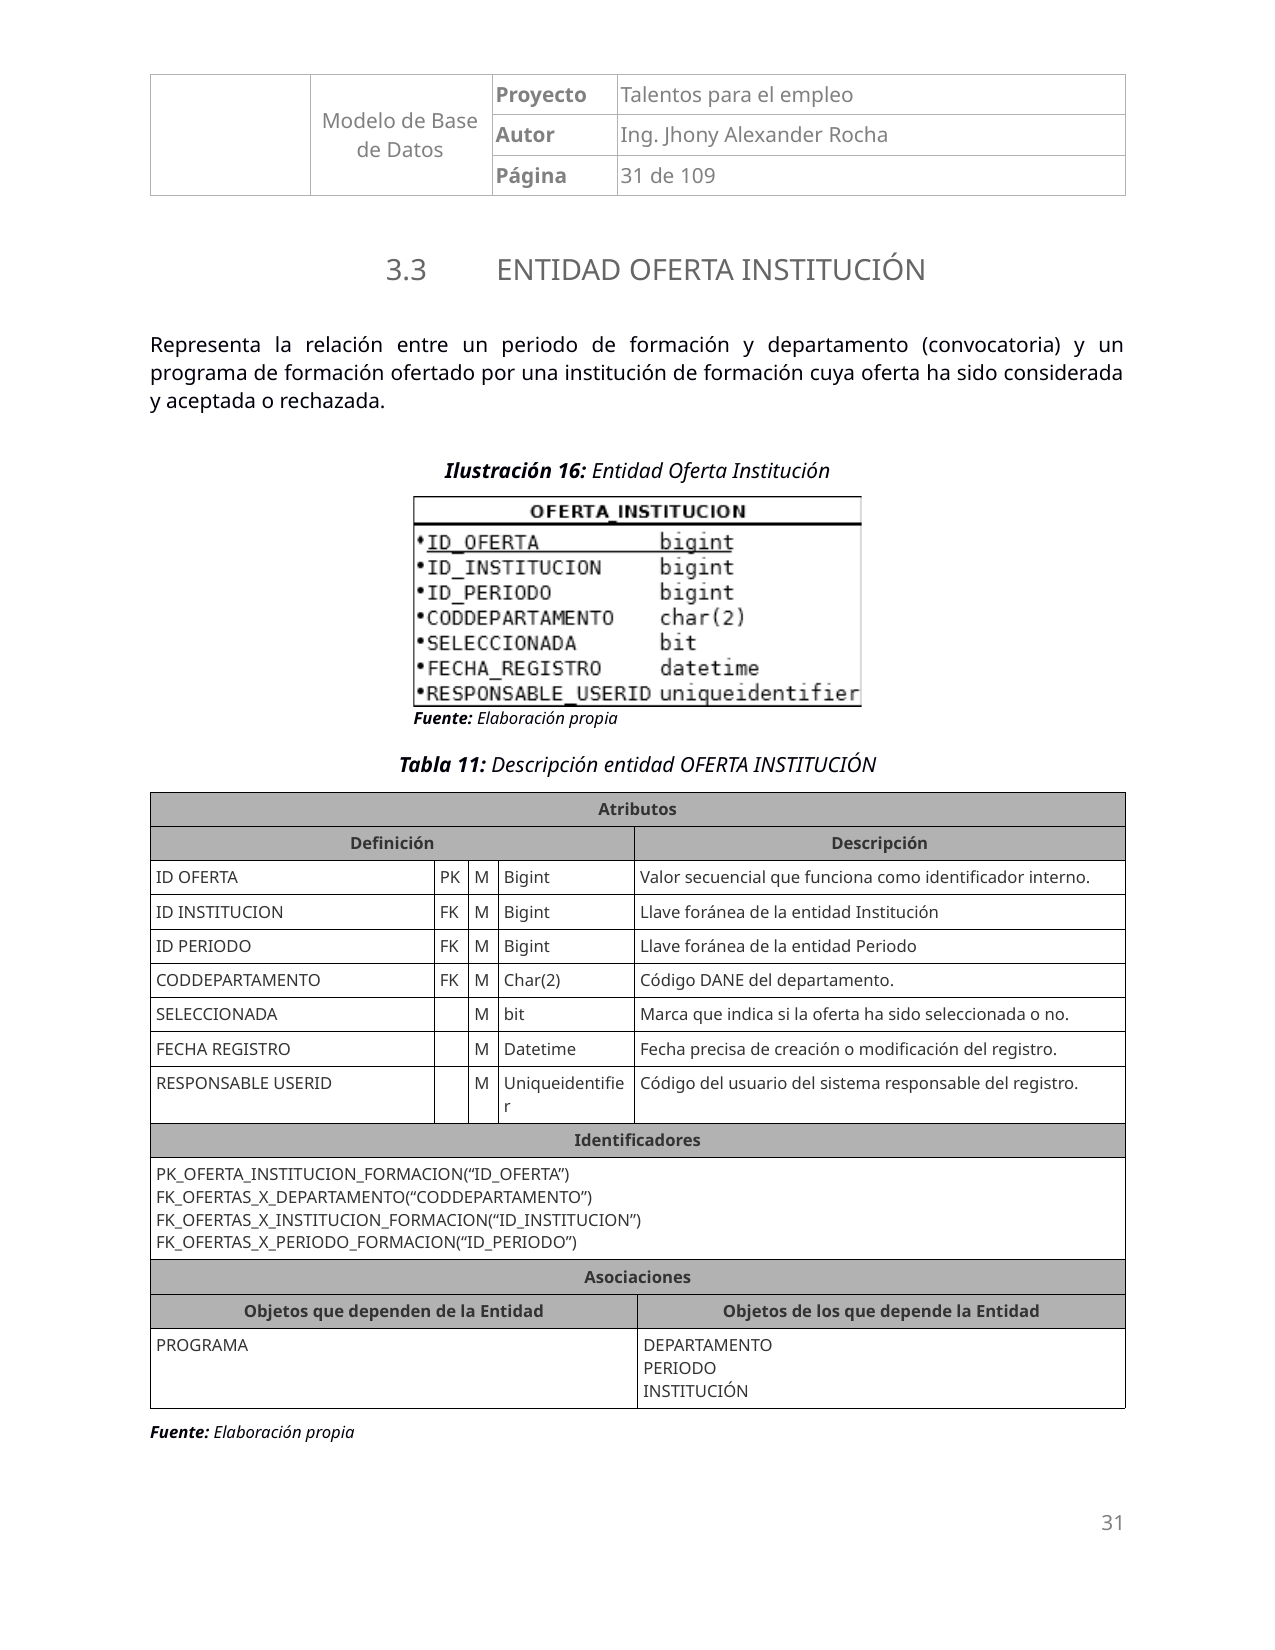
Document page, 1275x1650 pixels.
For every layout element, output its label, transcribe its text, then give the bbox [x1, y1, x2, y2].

table_cell Identificadores [151, 1124, 1125, 1157]
table_cell Llave foránea de la entidad Periodo [635, 930, 1125, 963]
table_cell Código DANE del departamento. [635, 964, 1125, 997]
table_cell M [469, 895, 498, 929]
table_cell FK [435, 895, 468, 929]
table_cell Descripción [635, 827, 1125, 860]
table_cell [435, 998, 468, 1031]
table_cell Asociaciones [151, 1260, 1125, 1294]
table_cell M [469, 1032, 498, 1066]
table_cell FK [435, 930, 468, 963]
table_cell DEPARTAMENTO PERIODO INSTITUCIÓN [638, 1329, 1125, 1408]
table_cell ID OFERTA [151, 861, 434, 894]
table_cell ID INSTITUCION [151, 895, 434, 929]
table_cell Marca que indica si la oferta ha sido seleccionada o no. [635, 998, 1125, 1031]
text Tabla 11: Descripción entidad OFERTA INSTITUCIÓN [150, 751, 1125, 779]
text Ilustración 16: Entidad Oferta Institución [413, 456, 862, 496]
table_cell Llave foránea de la entidad Institución [635, 895, 1125, 929]
table_cell PK [435, 861, 468, 894]
table_cell PROGRAMA [151, 1329, 637, 1408]
table_cell FECHA REGISTRO [151, 1032, 434, 1066]
table_cell M [469, 930, 498, 963]
table_cell M [469, 1067, 498, 1123]
table_cell [435, 1032, 468, 1066]
text Fuente: Elaboración propia [150, 1420, 1125, 1443]
subtitle Entidad Oferta Institución [179, 249, 1125, 289]
table_cell M [469, 964, 498, 997]
table_cell Uniqueidentifier [499, 1067, 634, 1123]
table_cell Objetos que dependen de la Entidad [151, 1295, 637, 1328]
table_cell ID PERIODO [151, 930, 434, 963]
table_cell M [469, 861, 498, 894]
table_cell bit [499, 998, 634, 1031]
table_cell Definición [151, 827, 634, 860]
table_cell SELECCIONADA [151, 998, 434, 1031]
table_cell Char(2) [499, 964, 634, 997]
table_cell Fecha precisa de creación o modificación del registro. [635, 1032, 1125, 1066]
table_cell Valor secuencial que funciona como identificador interno. [635, 861, 1125, 894]
table_cell Código del usuario del sistema responsable del registro. [635, 1067, 1125, 1123]
table_cell CODDEPARTAMENTO [151, 964, 434, 997]
table_cell [435, 1067, 468, 1123]
table_cell Objetos de los que depende la Entidad [638, 1295, 1125, 1328]
table_cell Bigint [499, 895, 634, 929]
table_header Atributos [151, 793, 1125, 826]
text Representa la relación entre un periodo de formación y departamento (convocatoria) y un programa de formación ofertado por una institución de formación cuya oferta ha sido considerada y aceptada o rechazada. [150, 330, 1125, 415]
table_cell Bigint [499, 861, 634, 894]
table_cell PK_OFERTA_INSTITUCION_FORMACION(“ID_OFERTA”) FK_OFERTAS_X_DEPARTAMENTO(“CODDEPARTAMENTO”) FK_OFERTAS_X_INSTITUCION_FORMACION(“ID_INSTITUCION”) FK_OFERTAS_X_PERIODO_FORMACION(“ID_PERIODO”) [151, 1158, 1125, 1259]
text Fuente: Elaboración propia [413, 707, 862, 729]
table_cell Datetime [499, 1032, 634, 1066]
table_cell RESPONSABLE USERID [151, 1067, 434, 1123]
picture [413, 496, 862, 707]
table_cell Bigint [499, 930, 634, 963]
table_cell FK [435, 964, 468, 997]
table_cell M [469, 998, 498, 1031]
